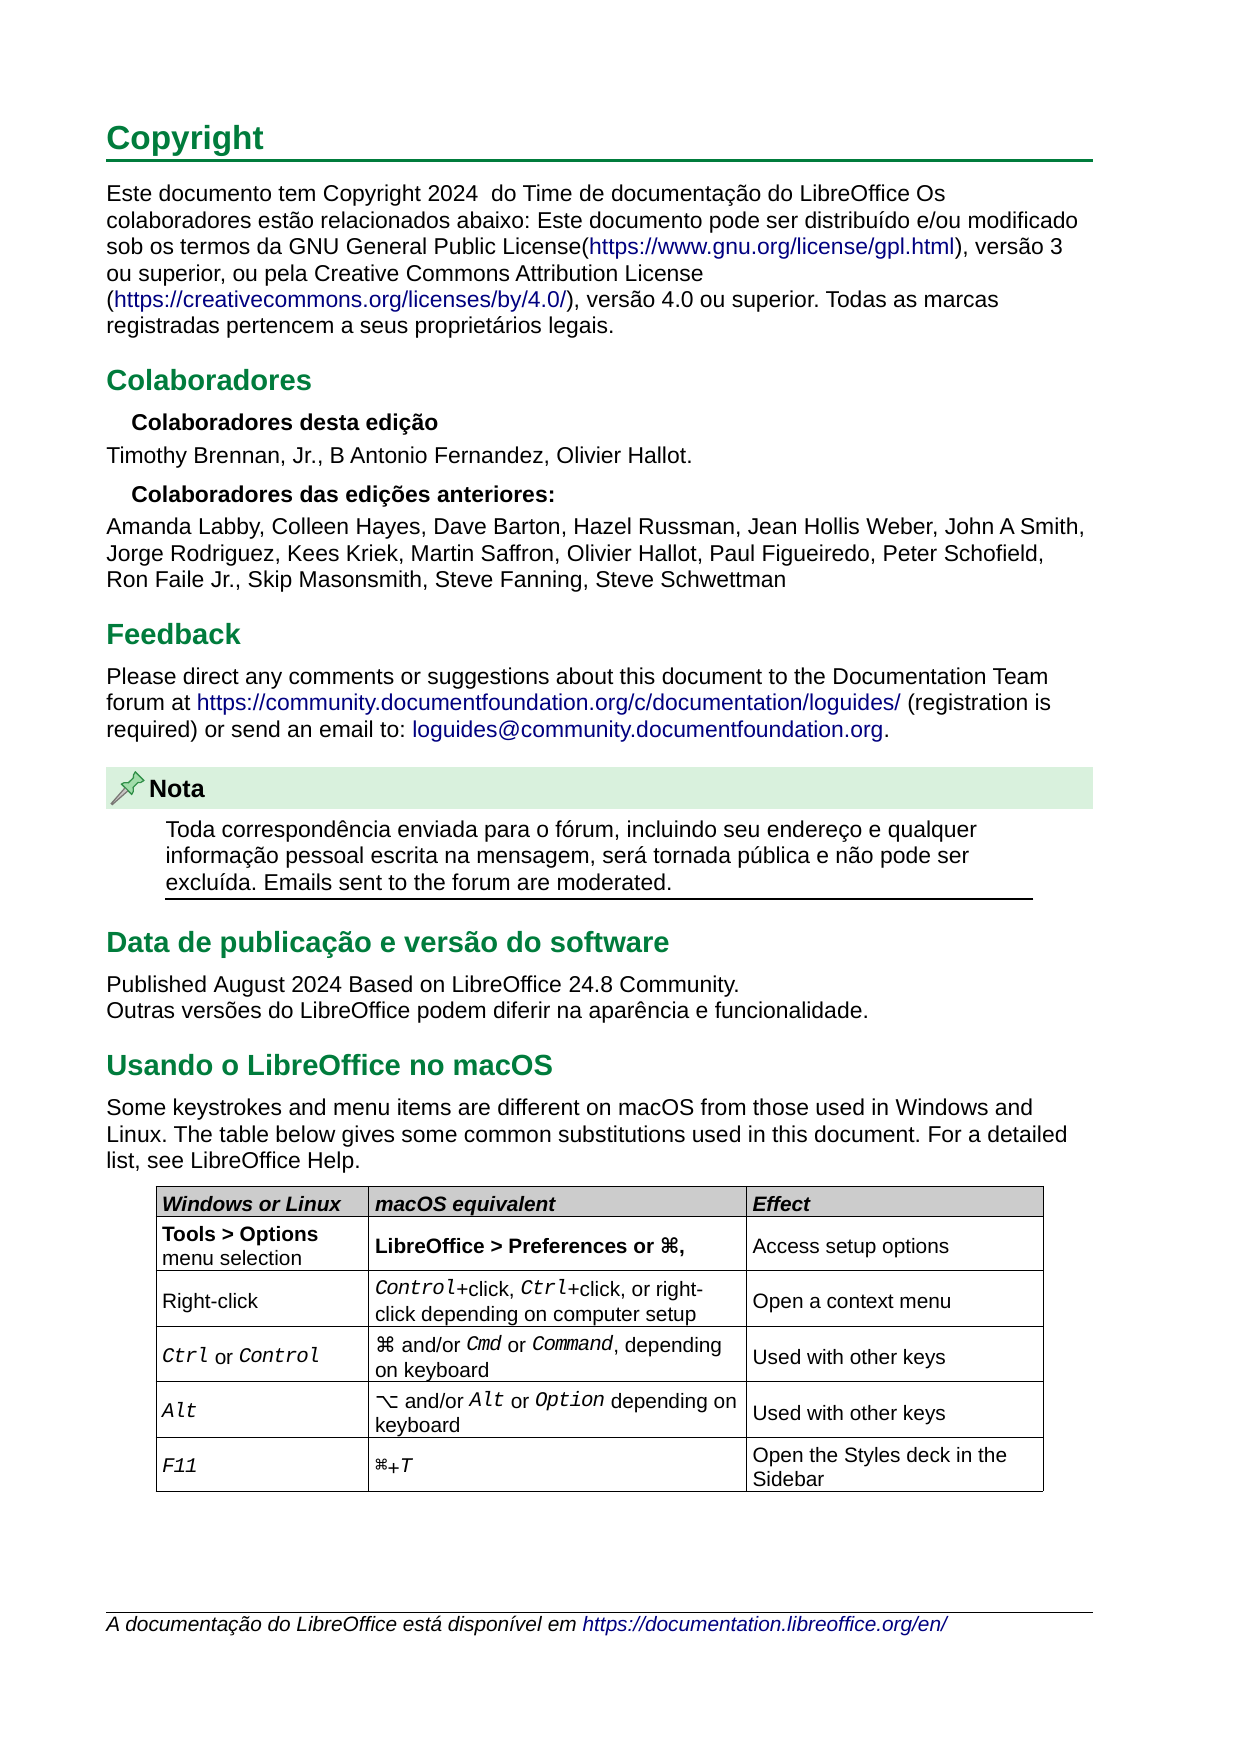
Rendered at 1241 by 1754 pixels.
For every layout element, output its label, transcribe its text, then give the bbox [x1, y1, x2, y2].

subtitle Nota [148, 767, 1093, 809]
table_cell Open a context menu [747, 1271, 1043, 1326]
text Toda correspondência enviada para o fórum, incluindo seu endereço e qualquer informação pessoal escrita na mensagem, será tornada pública e não pode ser excluída. Emails sent to the forum are moderated. [165, 816, 1033, 898]
table_cell Control+click, Ctrl+click, or right-click depending on computer setup [369, 1271, 746, 1326]
subtitle Usando o LibreOffice no macOS [106, 1048, 1093, 1082]
table_header macOS equivalent [369, 1187, 746, 1216]
table_cell LibreOffice > Preferences or ⌘, [369, 1217, 746, 1270]
table_cell Alt [157, 1382, 368, 1437]
table_header Effect [747, 1187, 1043, 1216]
table_cell ⌘+T [369, 1438, 746, 1491]
table_cell Ctrl or Control [157, 1327, 368, 1381]
table_cell ⌥ and/or Alt or Option depending on keyboard [369, 1382, 746, 1437]
table_cell Access setup options [747, 1217, 1043, 1270]
text Please direct any comments or suggestions about this document to the Documentation Team forum at https://community.documentfoundation.org/c/documentation/loguides/ (registration is required) or send an email to: loguides@community.documentfoundation.org. [106, 663, 1093, 742]
text Amanda Labby, Colleen Hayes, Dave Barton, Hazel Russman, Jean Hollis Weber, John A Smith, Jorge Rodriguez, Kees Kriek, Martin Saffron, Olivier Hallot, Paul Figueiredo, Peter Schofield, Ron Faile Jr., Skip Masonsmith, Steve Fanning, Steve Schwettman [106, 513, 1093, 592]
subtitle Data de publicação e versão do software [106, 925, 1093, 958]
table_cell Open the Styles deck in the Sidebar [747, 1438, 1043, 1491]
text Este documento tem Copyright 2024 do Time de documentação do LibreOffice Os colaboradores estão relacionados abaixo: Este documento pode ser distribuído e/ou modificado sob os termos da GNU General Public License(https://www.gnu.org/license/gpl.html), versão 3 ou superior, ou pela Creative Commons Attribution License (https://creativecommons.org/licenses/by/4.0/), versão 4.0 ou superior. Todas as marcas registradas pertencem a seus proprietários legais. [106, 180, 1093, 338]
table_cell Tools > Options menu selection [157, 1217, 368, 1270]
subtitle Colaboradores [106, 363, 1093, 397]
text Timothy Brennan, Jr., B Antonio Fernandez, Olivier Hallot. [106, 442, 1093, 468]
table_cell ⌘ and/or Cmd or Command, depending on keyboard [369, 1327, 746, 1381]
text Colaboradores desta edição [131, 409, 1093, 436]
table_cell Used with other keys [747, 1382, 1043, 1437]
text Colaboradores das edições anteriores: [131, 481, 1093, 507]
text Some keystrokes and menu items are different on macOS from those used in Windows and Linux. The table below gives some common substitutions used in this document. For a detailed list, see LibreOffice Help. [106, 1094, 1093, 1173]
table_cell Used with other keys [747, 1327, 1043, 1381]
subtitle Feedback [106, 617, 1093, 651]
table_header Windows or Linux [157, 1187, 368, 1216]
subtitle Copyright [106, 118, 1093, 159]
table_cell F11 [157, 1438, 368, 1491]
text Published August 2024 Based on LibreOffice 24.8 Community. Outras versões do LibreOffice podem diferir na aparência e funcionalidade. [106, 971, 1093, 1023]
table_cell Right-click [157, 1271, 368, 1326]
